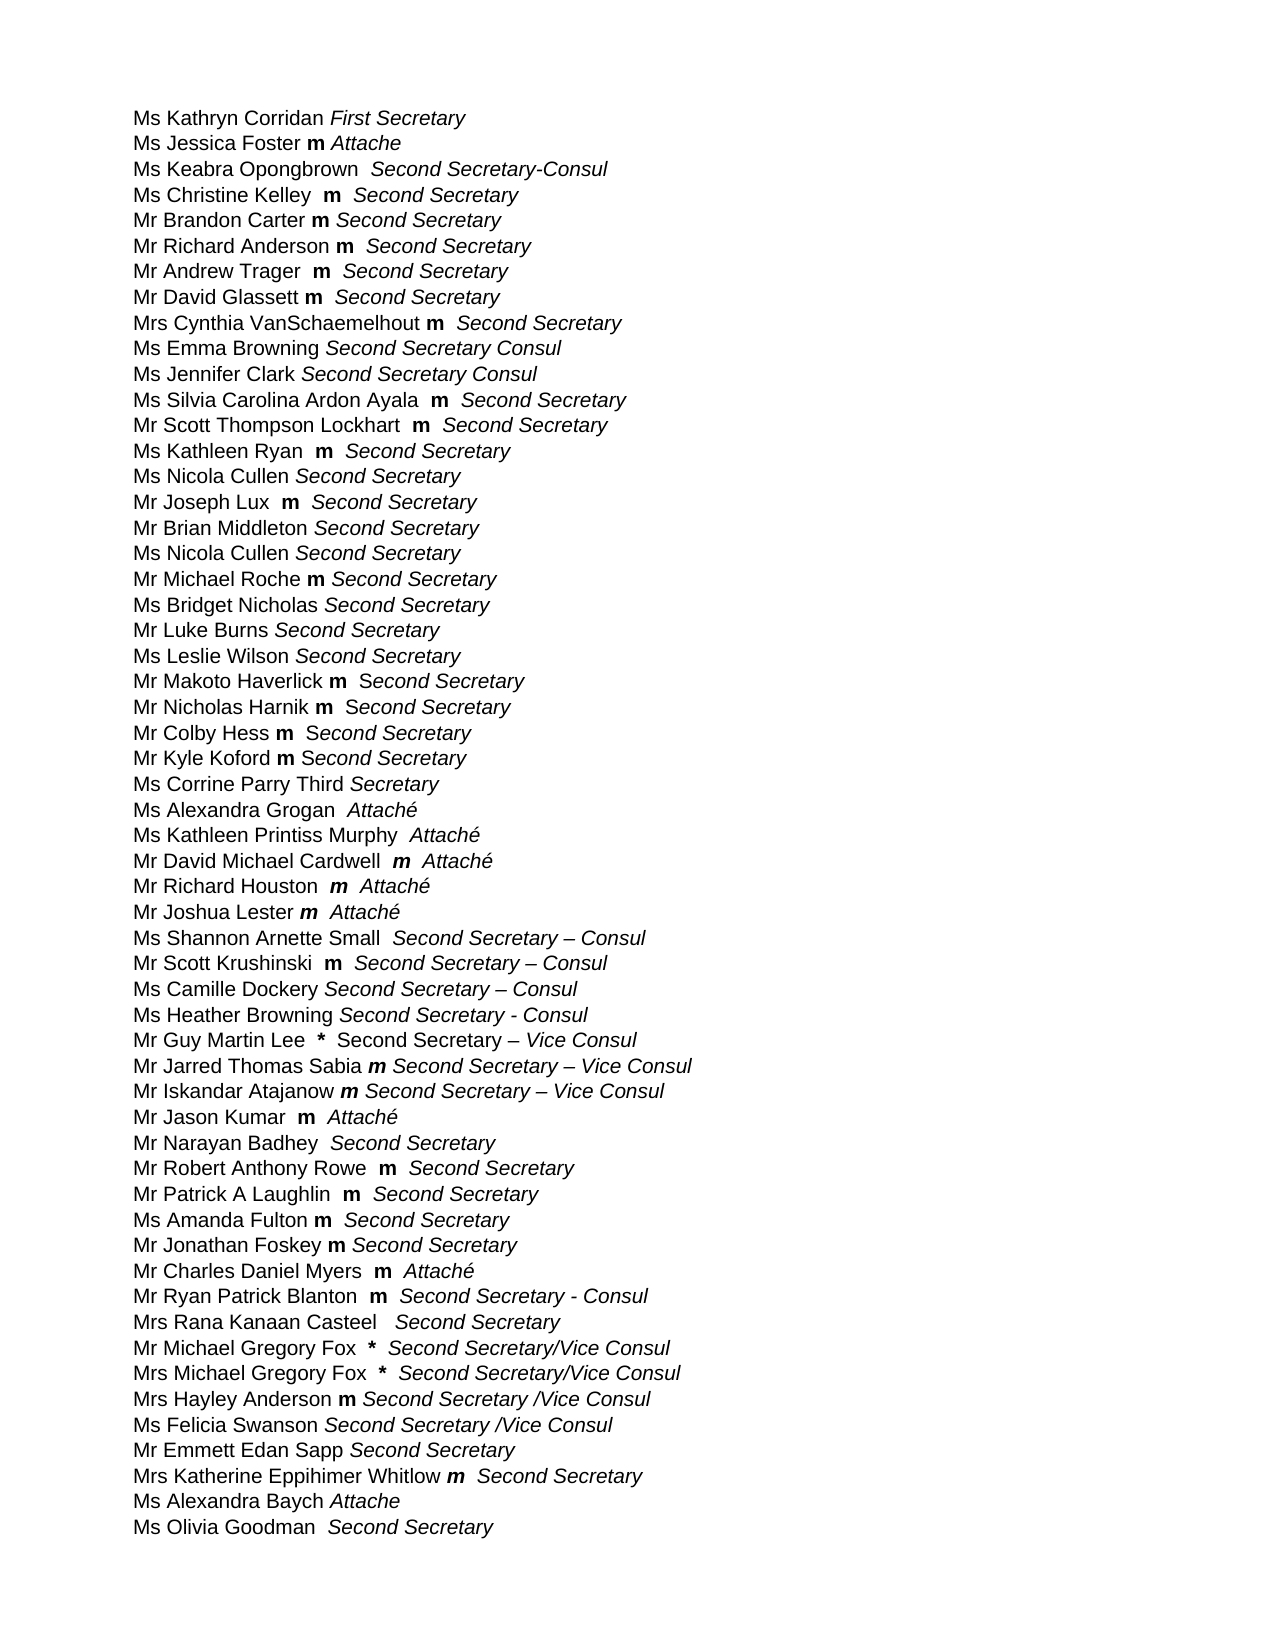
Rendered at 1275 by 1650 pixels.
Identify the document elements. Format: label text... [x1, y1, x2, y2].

text Ms Camille Dockery Second Secretary – Consul [133, 977, 1181, 1001]
text Mrs Rana Kanaan Casteel Second Secretary [133, 1310, 1181, 1334]
text Ms Keabra Opongbrown Second Secretary-Consul [133, 157, 1181, 181]
text Mr Guy Martin Lee * Second Secretary – Vice Consul [133, 1028, 1181, 1052]
text Mrs Michael Gregory Fox * Second Secretary/Vice Consul [133, 1361, 1181, 1385]
text Mrs Cynthia VanSchaemelhout m Second Secretary [133, 311, 1181, 334]
text Ms Kathleen Ryan m Second Secretary [133, 439, 1181, 463]
text Mr Brandon Carter m Second Secretary [133, 208, 1181, 232]
text Mr Colby Hess m Second Secretary [133, 721, 1181, 744]
text Mr Joseph Lux m Second Secretary [133, 490, 1181, 514]
text Ms Alexandra Grogan Attaché [133, 797, 1181, 821]
text Mr Jonathan Foskey m Second Secretary [133, 1233, 1181, 1257]
text Mr Kyle Koford m Second Secretary [133, 746, 1181, 770]
text Mr Jarred Thomas Sabia m Second Secretary – Vice Consul [133, 1054, 1181, 1078]
text Mr Patrick A Laughlin m Second Secretary [133, 1182, 1181, 1206]
text Mr Nicholas Harnik m Second Secretary [133, 695, 1181, 719]
text Ms Corrine Parry Third Secretary [133, 772, 1181, 796]
text Ms Bridget Nicholas Second Secretary [133, 592, 1181, 616]
text Mr Scott Thompson Lockhart m Second Secretary [133, 413, 1181, 437]
text Mr Narayan Badhey Second Secretary [133, 1131, 1181, 1154]
text Ms Shannon Arnette Small Second Secretary – Consul [133, 926, 1181, 949]
text Mr Richard Houston m Attaché [133, 874, 1181, 898]
text Mr Michael Roche m Second Secretary [133, 567, 1181, 591]
text Ms Christine Kelley m Second Secretary [133, 182, 1181, 206]
text Ms Olivia Goodman Second Secretary [133, 1515, 1181, 1539]
text Ms Leslie Wilson Second Secretary [133, 644, 1181, 668]
text Mr Scott Krushinski m Second Secretary – Consul [133, 951, 1181, 975]
text Mr Joshua Lester m Attaché [133, 900, 1181, 924]
text Ms Amanda Fulton m Second Secretary [133, 1207, 1181, 1231]
text Mr Charles Daniel Myers m Attaché [133, 1259, 1181, 1283]
text Ms Jennifer Clark Second Secretary Consul [133, 362, 1181, 386]
text Ms Nicola Cullen Second Secretary [133, 541, 1181, 565]
text Mr Luke Burns Second Secretary [133, 618, 1181, 642]
text Mr Iskandar Atajanow m Second Secretary – Vice Consul [133, 1079, 1181, 1103]
text Mr Michael Gregory Fox * Second Secretary/Vice Consul [133, 1336, 1181, 1359]
text Mr Richard Anderson m Second Secretary [133, 234, 1181, 258]
text Mr Emmett Edan Sapp Second Secretary [133, 1438, 1181, 1462]
text Ms Nicola Cullen Second Secretary [133, 464, 1181, 488]
text Mr David Michael Cardwell m Attaché [133, 849, 1181, 873]
text Mr David Glassett m Second Secretary [133, 285, 1181, 309]
text Mr Robert Anthony Rowe m Second Secretary [133, 1156, 1181, 1180]
text Ms Heather Browning Second Secretary - Consul [133, 1002, 1181, 1026]
text Mr Brian Middleton Second Secretary [133, 516, 1181, 539]
text Mr Makoto Haverlick m Second Secretary [133, 669, 1181, 693]
text Ms Silvia Carolina Ardon Ayala m Second Secretary [133, 387, 1181, 411]
text Ms Emma Browning Second Secretary Consul [133, 336, 1181, 360]
text Ms Felicia Swanson Second Secretary /Vice Consul [133, 1412, 1181, 1436]
text Mrs Hayley Anderson m Second Secretary /Vice Consul [133, 1387, 1181, 1411]
text Ms Kathryn Corridan First Secretary [133, 106, 1181, 129]
text Ms Jessica Foster m Attache [133, 131, 1181, 155]
text Ms Kathleen Printiss Murphy Attaché [133, 823, 1181, 847]
text Mr Andrew Trager m Second Secretary [133, 259, 1181, 283]
text Ms Alexandra Baych Attache [133, 1489, 1181, 1513]
text Mr Jason Kumar m Attaché [133, 1105, 1181, 1129]
text Mr Ryan Patrick Blanton m Second Secretary - Consul [133, 1284, 1181, 1308]
text Mrs Katherine Eppihimer Whitlow m Second Secretary [133, 1464, 1181, 1488]
